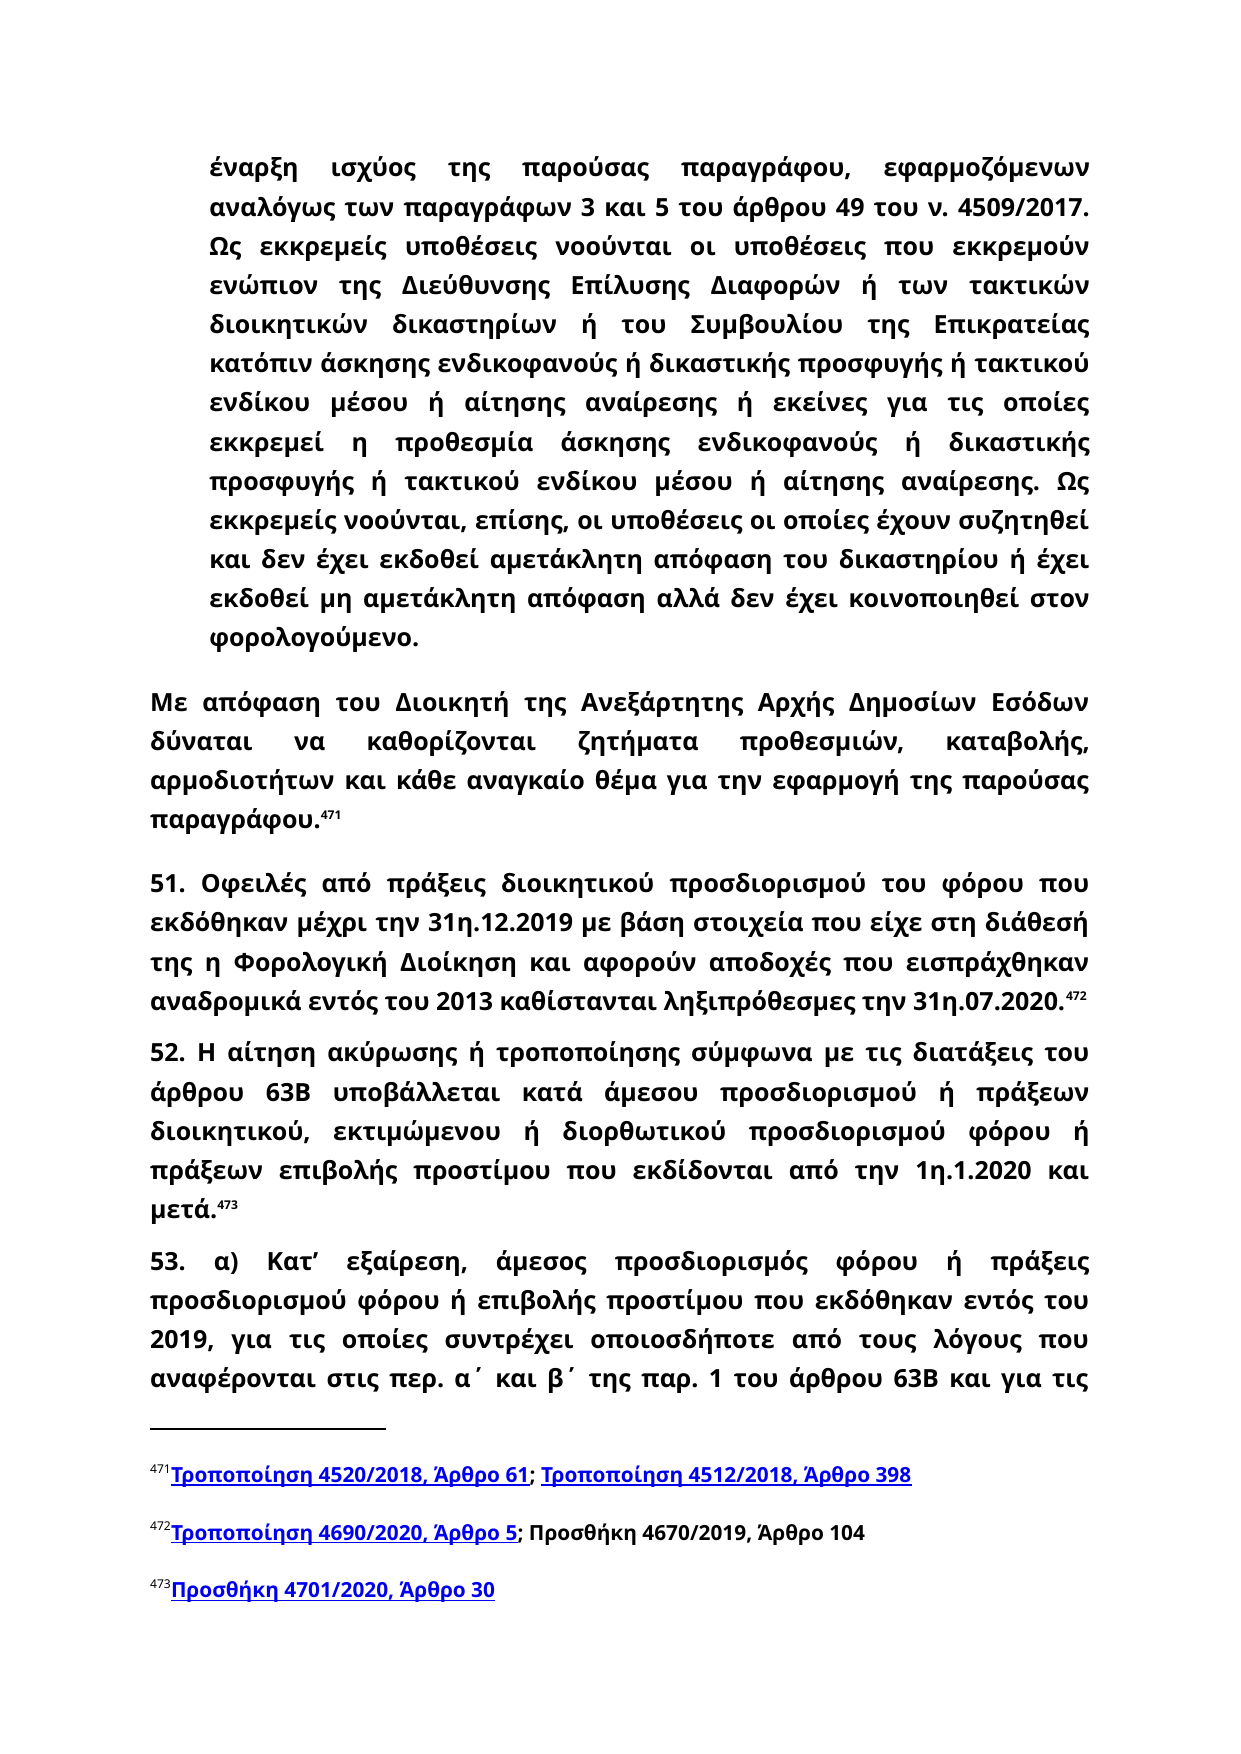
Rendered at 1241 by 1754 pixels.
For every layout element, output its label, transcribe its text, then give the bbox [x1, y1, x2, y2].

text 52. Η αίτηση ακύρωσης ή τροποποίησης σύμφωνα με τις διατάξεις του άρθρου 63Β υποβάλλεται κατά άμεσου προσδιορισμού ή πράξεων διοικητικού, εκτιμώμενου ή διορθωτικού προσδιορισμού φόρου ή πράξεων επιβολής προστίμου που εκδίδονται από την 1η.1.2020 και μετά. [150, 1035, 1090, 1226]
text 51. Οφειλές από πράξεις διοικητικού προσδιορισμού του φόρου που εκδόθηκαν μέχρι την 31η.12.2019 με βάση στοιχεία που είχε στη διάθεσή της η Φορολογική Διοίκηση και αφορούν αποδοχές που εισπράχθηκαν αναδρομικά εντός του 2013 καθίστανται ληξιπρόθεσμες την 31η.07.2020. [150, 866, 1090, 1017]
text Τροποποίηση 4690/2020, Άρθρο 5; Προσθήκη 4670/2019, Άρθρο 104 [150, 1518, 1090, 1546]
text Με απόφαση του Διοικητή της Ανεξάρτητης Αρχής Δημοσίων Εσόδων δύναται να καθορίζονται ζητήματα προθεσμιών, καταβολής, αρμοδιοτήτων και κάθε αναγκαίο θέμα για την εφαρμογή της παρούσας παραγράφου. [150, 684, 1090, 836]
text 53. α) Κατ’ εξαίρεση, άμεσος προσδιορισμός φόρου ή πράξεις προσδιορισμού φόρου ή επιβολής προστίμου που εκδόθηκαν εντός του 2019, για τις οποίες συντρέχει οποιοσδήποτε από τους λόγους που αναφέρονται στις περ. α΄ και β΄ της παρ. 1 του άρθρου 63Β και για τις [150, 1243, 1090, 1395]
text Τροποποίηση 4520/2018, Άρθρο 61; Τροποποίηση 4512/2018, Άρθρο 398 [150, 1460, 1090, 1489]
list έναρξη ισχύος της παρούσας παραγράφου, εφαρμοζόμενων αναλόγως των παραγράφων 3 και 5 του άρθρου 49 του ν. 4509/2017. Ως εκκρεμείς υποθέσεις νοούνται οι υποθέσεις που εκκρεμούν ενώπιον της Διεύθυνσης Επίλυσης Διαφορών ή των τακτικών διοικητικών δικαστηρίων ή του Συμβουλίου της Επικρατείας κατόπιν άσκησης ενδικοφανούς ή δικαστικής προσφυγής ή τακτικού ενδίκου μέσου ή αίτησης αναίρεσης ή εκείνες για τις οποίες εκκρεμεί η προθεσμία άσκησης ενδικοφανούς ή δικαστικής προσφυγής ή τακτικού ενδίκου μέσου ή αίτησης αναίρεσης. Ως εκκρεμείς νοούνται, επίσης, οι υποθέσεις οι οποίες έχουν συζητηθεί και δεν έχει εκδοθεί αμετάκλητη απόφαση του δικαστηρίου ή έχει εκδοθεί μη αμετάκλητη απόφαση αλλά δεν έχει κοινοποιηθεί στον φορολογούμενο. [150, 150, 1090, 654]
text Προσθήκη 4701/2020, Άρθρο 30 [150, 1576, 1090, 1604]
